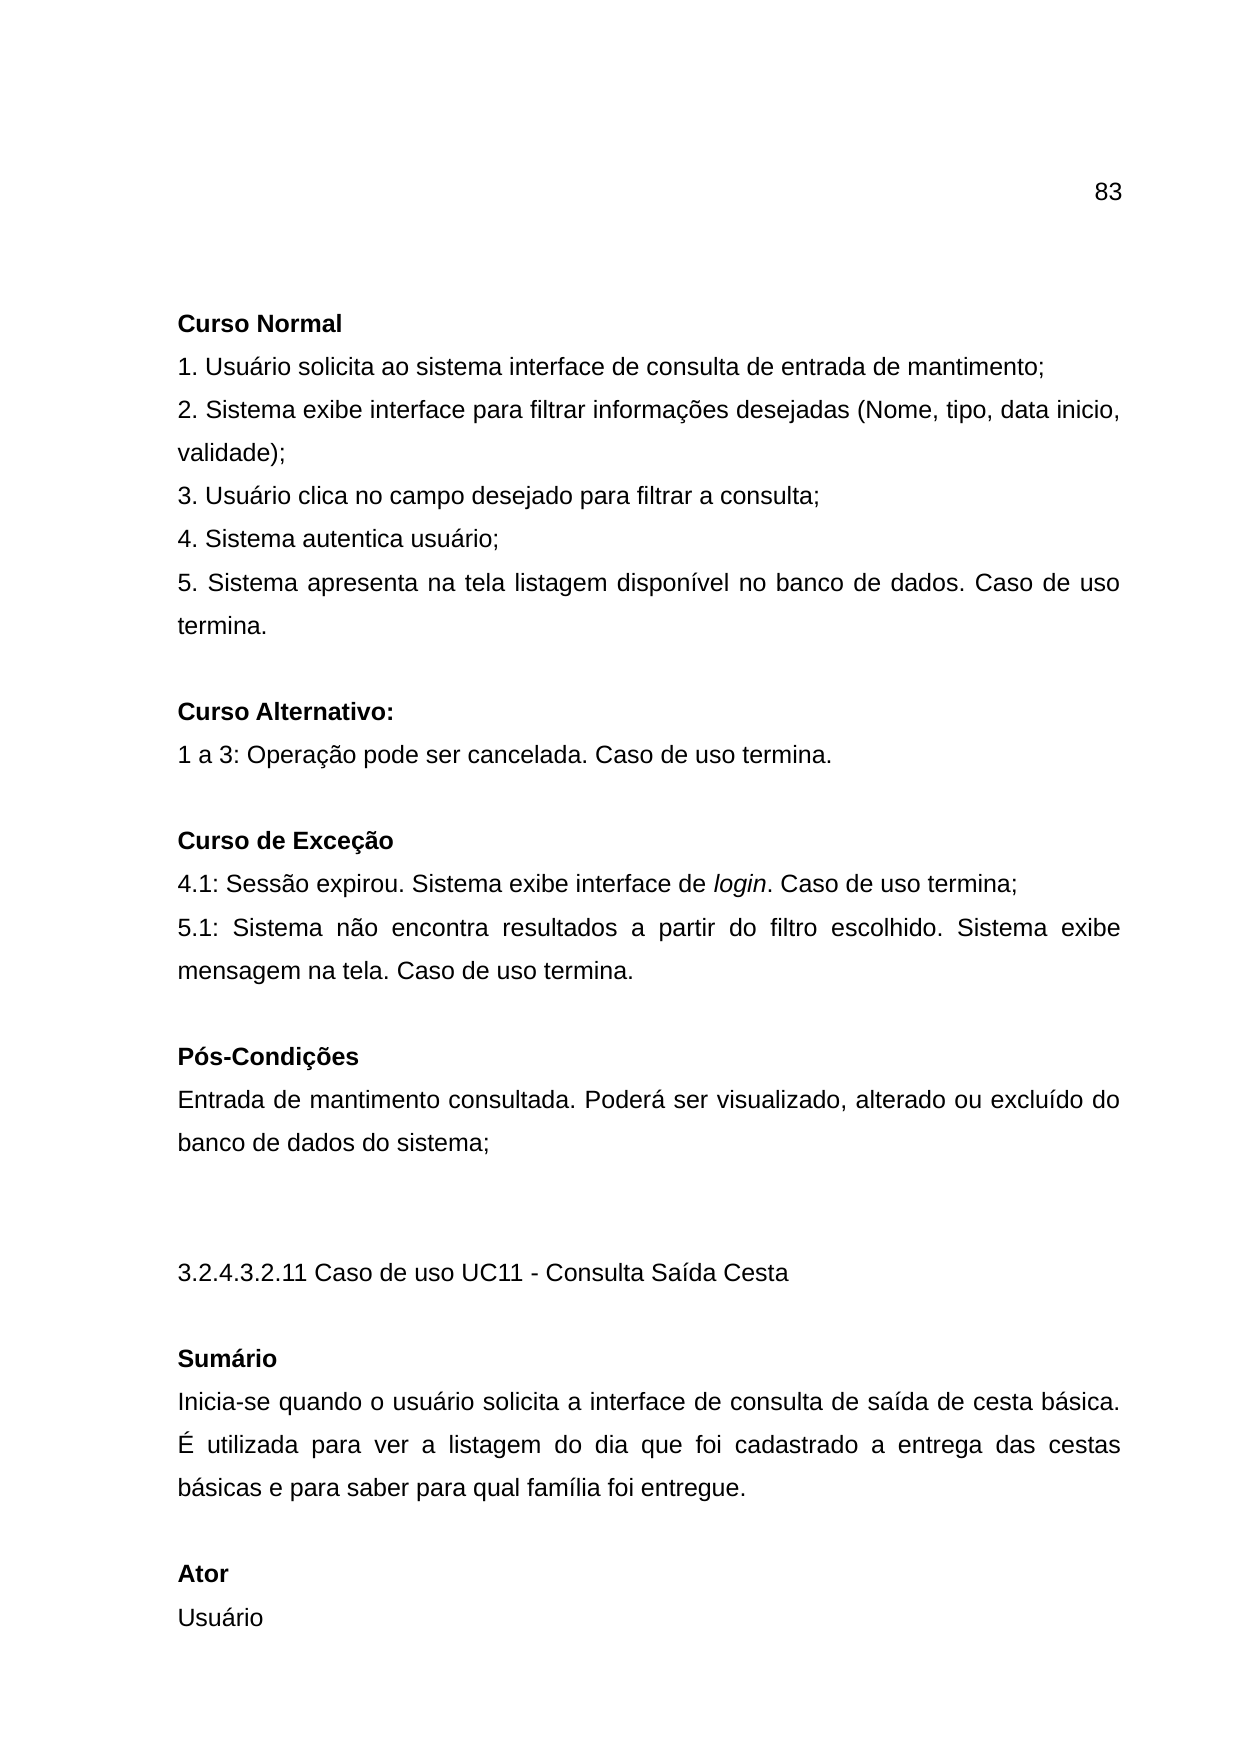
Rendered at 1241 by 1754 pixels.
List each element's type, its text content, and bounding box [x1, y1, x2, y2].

text 5.1: Sistema não encontra resultados a partir do filtro escolhido. Sistema exibe mensagem na tela. Caso de uso termina. [177, 913, 1122, 984]
text 1 a 3: Operação pode ser cancelada. Caso de uso termina. [177, 740, 1122, 769]
text 3.2.4.3.2.11 Caso de uso UC11 - Consulta Saída Cesta [177, 1258, 1122, 1286]
text 4.1: Sessão expirou. Sistema exibe interface de login. Caso de uso termina; [177, 869, 1122, 898]
text Usuário [177, 1603, 1122, 1631]
text Curso de Exceção [177, 826, 1122, 855]
text 3. Usuário clica no campo desejado para filtrar a consulta; [177, 481, 1122, 510]
text Inicia-se quando o usuário solicita a interface de consulta de saída de cesta básica. É utilizada para ver a listagem do dia que foi cadastrado a entrega das cestas básicas e para saber para qual família foi entregue. [177, 1387, 1122, 1502]
text 2. Sistema exibe interface para filtrar informações desejadas (Nome, tipo, data inicio, validade); [177, 395, 1122, 467]
text Sumário [177, 1344, 1122, 1373]
text Ator [177, 1559, 1122, 1588]
text Entrada de mantimento consultada. Poderá ser visualizado, alterado ou excluído do banco de dados do sistema; [177, 1085, 1122, 1157]
text 5. Sistema apresenta na tela listagem disponível no banco de dados. Caso de uso termina. [177, 568, 1122, 639]
text Pós-Condições [177, 1042, 1122, 1071]
text Curso Alternativo: [177, 697, 1122, 726]
text 4. Sistema autentica usuário; [177, 524, 1122, 553]
text Curso Normal [177, 309, 1122, 338]
text 1. Usuário solicita ao sistema interface de consulta de entrada de mantimento; [177, 352, 1122, 381]
